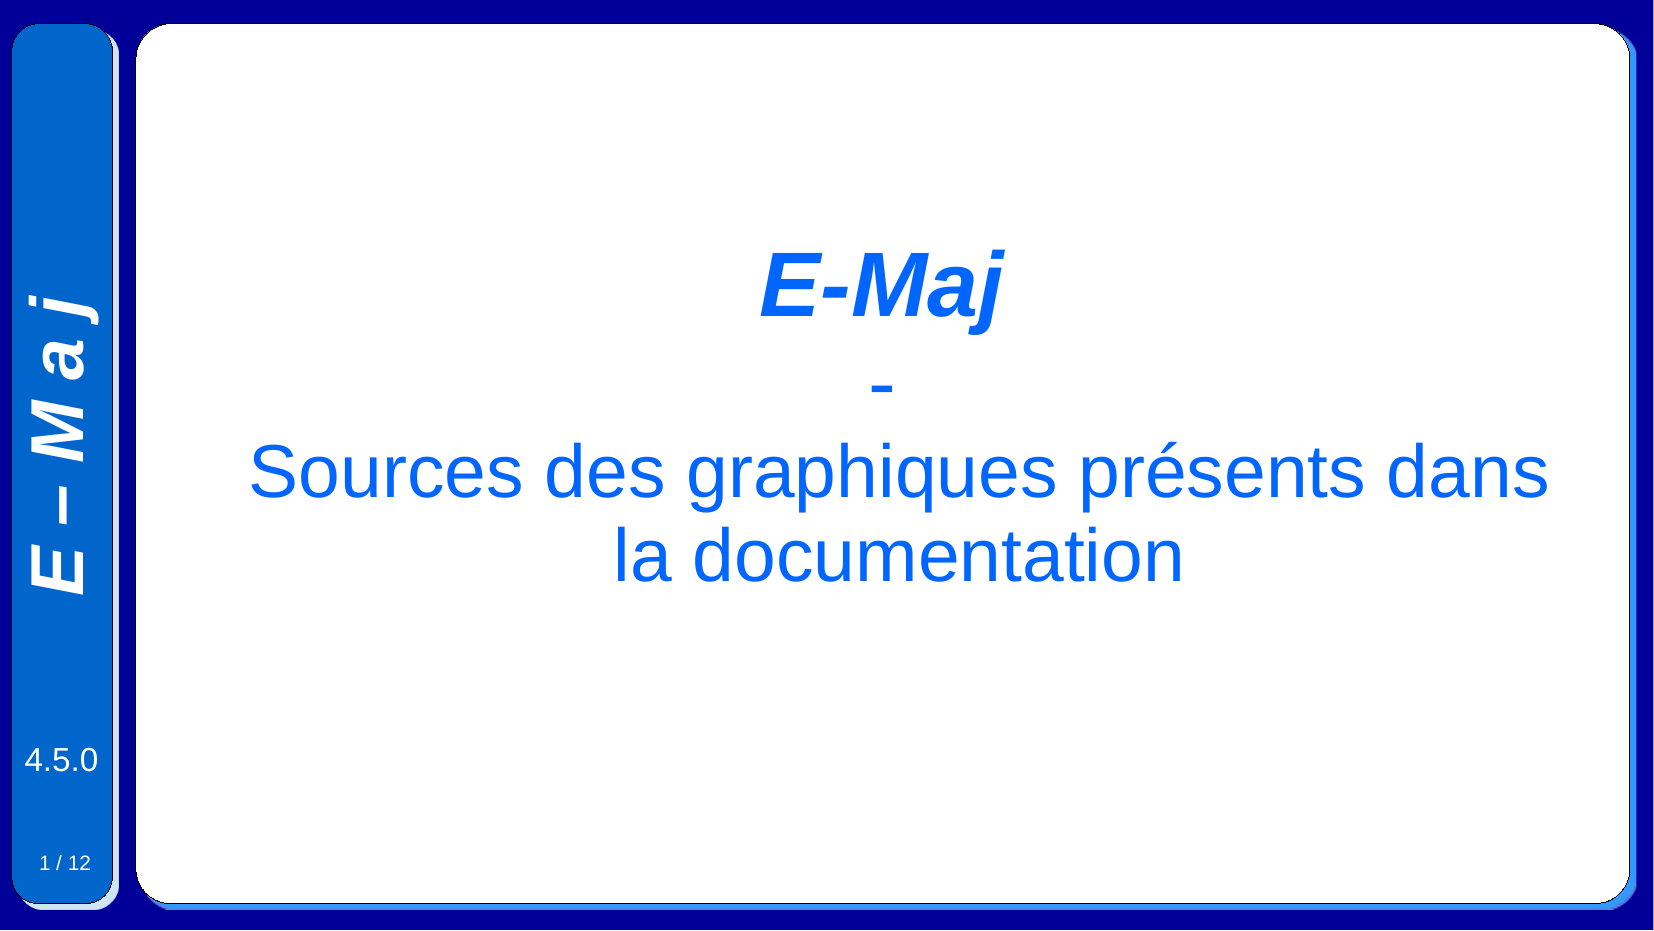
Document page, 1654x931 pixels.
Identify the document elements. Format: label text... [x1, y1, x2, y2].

subtitle E-Maj - Sources des graphiques présents dans la documentation [194, 111, 1570, 832]
